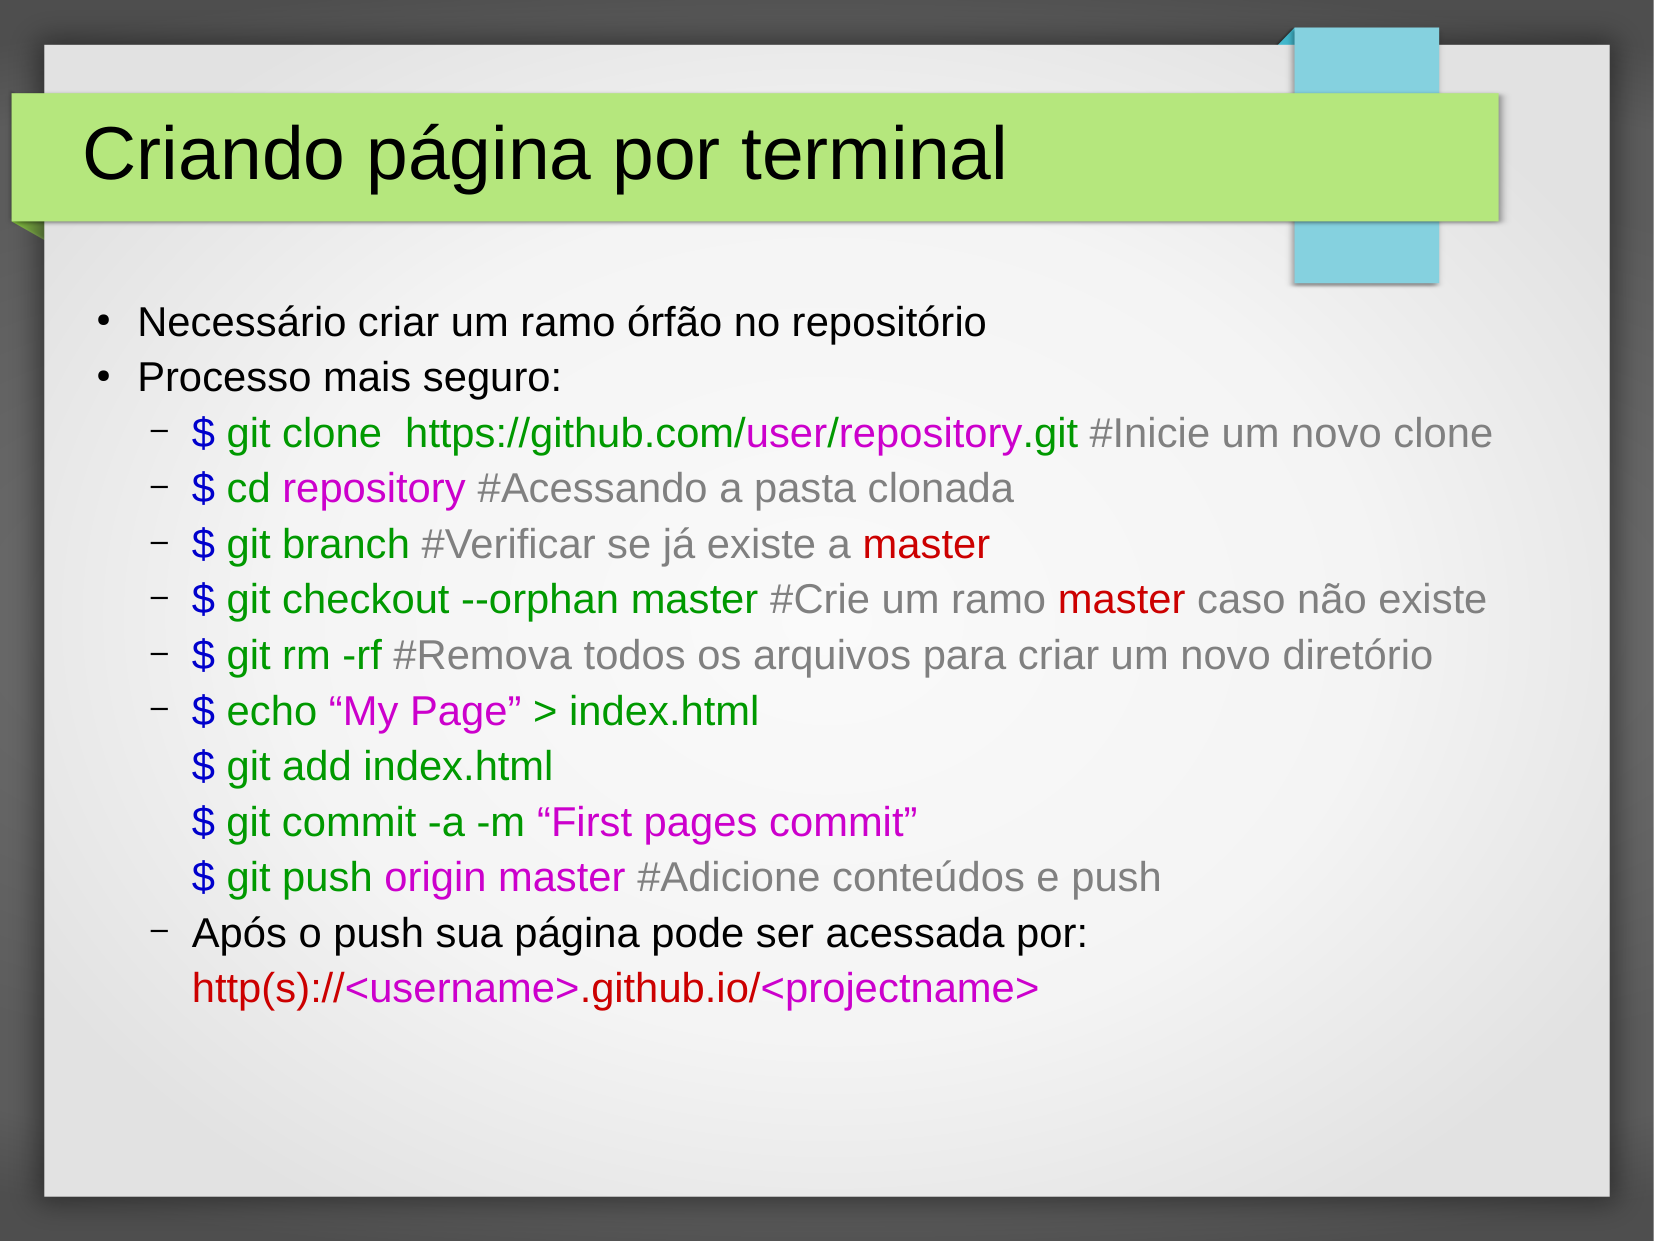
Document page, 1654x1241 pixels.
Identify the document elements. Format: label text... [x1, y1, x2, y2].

list Necessário criar um ramo órfão no repositório Processo mais seguro: $ git clone https://github.com/user/repository.git #Inicie um novo clone $ cd repository #Acessando a pasta clonada $ git branch #Verificar se já existe a master $ git checkout --orphan master #Crie um ramo master caso não existe $ git rm -rf #Remova todos os arquivos para criar um novo diretório $ echo “My Page” > index.html $ git add index.html $ git commit -a -m “First pages commit” $ git push origin master #Adicione conteúdos e push Após o push sua página pode ser acessada por: http(s)://<username>.github.io/<projectname> [82, 295, 1571, 1015]
picture [0, 0, 1654, 1241]
title Criando página por terminal [82, 94, 1264, 213]
